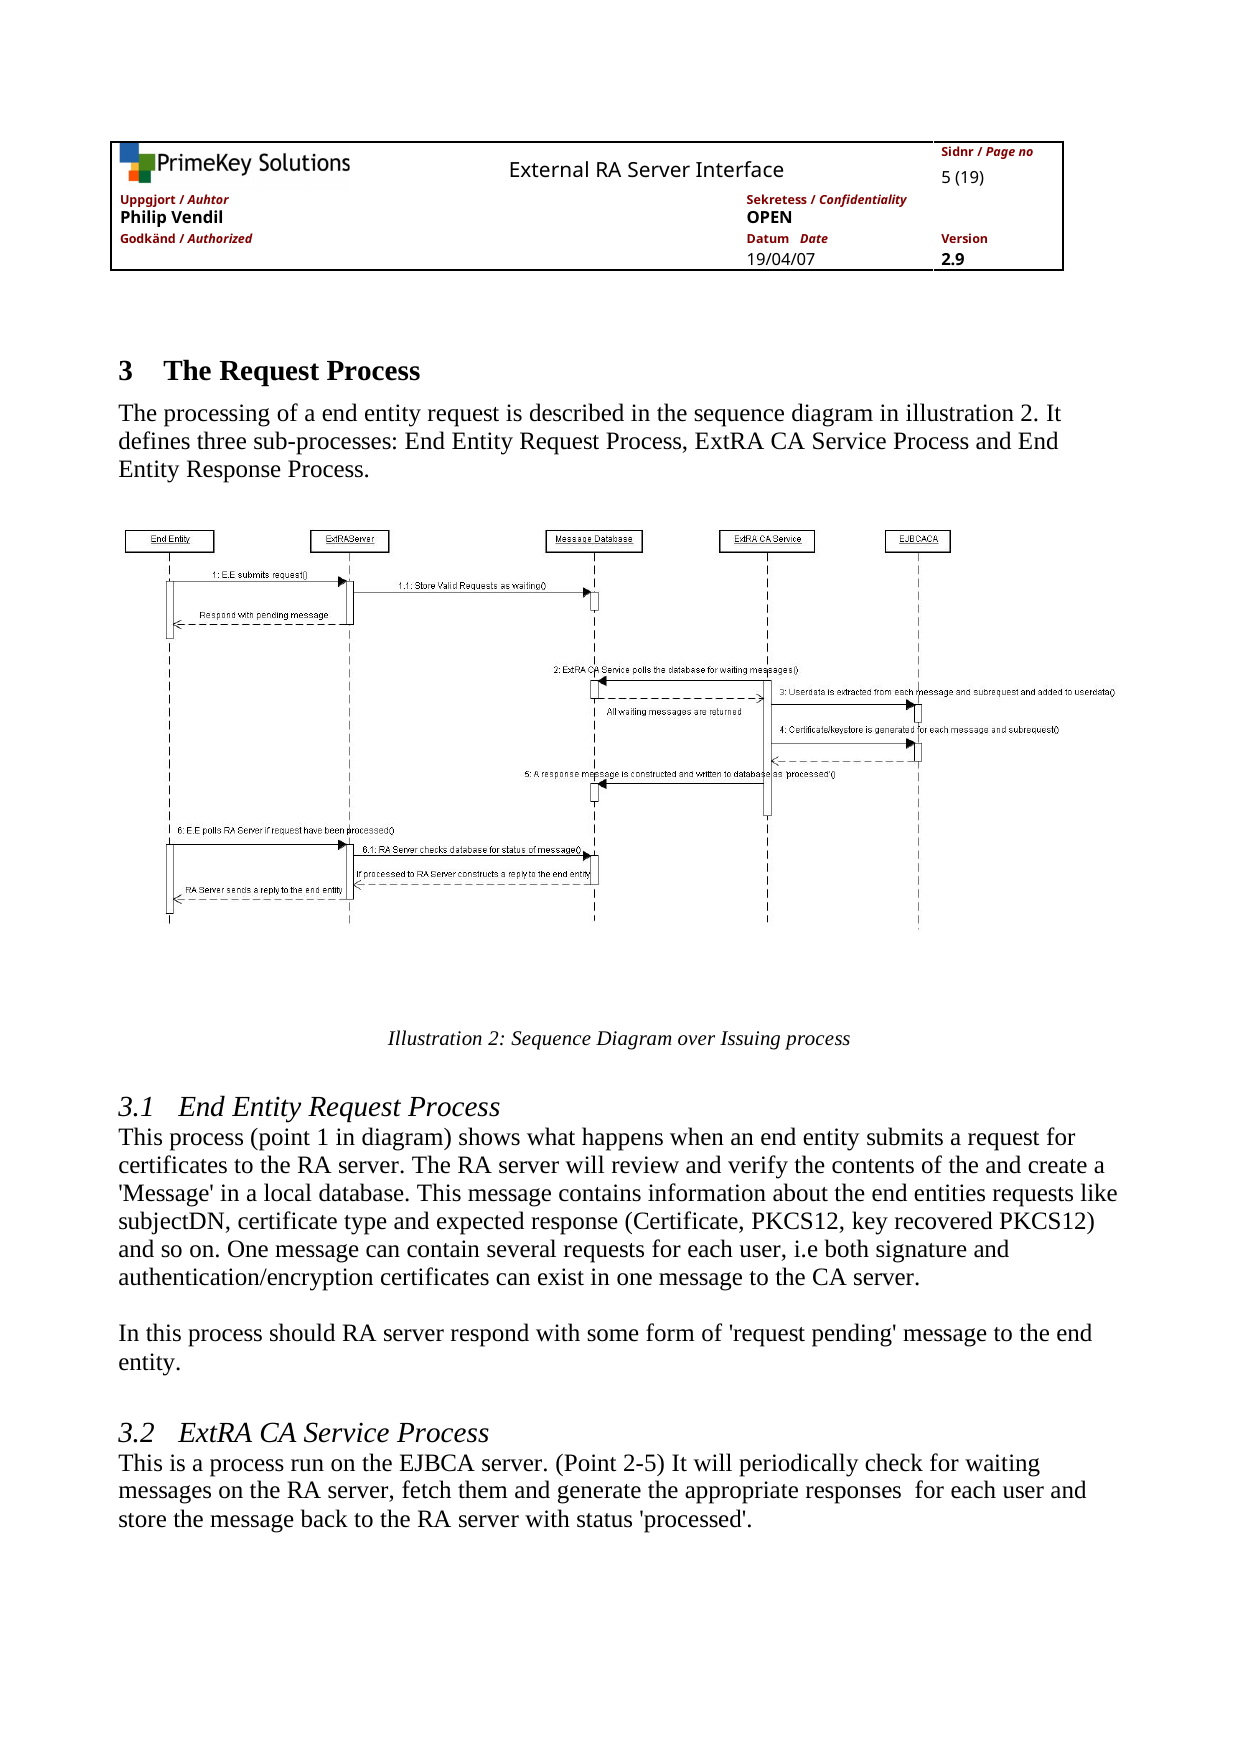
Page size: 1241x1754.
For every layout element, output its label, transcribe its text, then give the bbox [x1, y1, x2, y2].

subtitle ExtRA CA Service Process [118, 1416, 1122, 1448]
text The processing of a end entity request is described in the sequence diagram in illustration 2. It defines three sub-processes: End Entity Request Process, ExtRA CA Service Process and End Entity Response Process. [118, 399, 1122, 483]
text This process (point 1 in diagram) shows what happens when an end entity submits a request for certificates to the RA server. The RA server will review and verify the contents of the and create a 'Message' in a local database. This message contains information about the end entities requests like subjectDN, certificate type and expected response (Certificate, PKCS12, key recovered PKCS12) and so on. One message can contain several requests for each user, i.e both signature and authentication/encryption certificates can exist in one message to the CA server. [118, 1123, 1122, 1291]
text In this process should RA server respond with some form of 'request pending' message to the end entity. [118, 1319, 1122, 1375]
text Illustration 2: Sequence Diagram over Issuing process [118, 1028, 1122, 1050]
text This is a process run on the EJBCA server. (Point 2-5) It will periodically check for waiting messages on the RA server, fetch them and generate the appropriate responses for each user and store the message back to the RA server with status 'processed'. [118, 1448, 1122, 1532]
subtitle End Entity Request Process [118, 1091, 1122, 1123]
subtitle The Request Process [118, 354, 1122, 386]
picture [118, 523, 1122, 1028]
